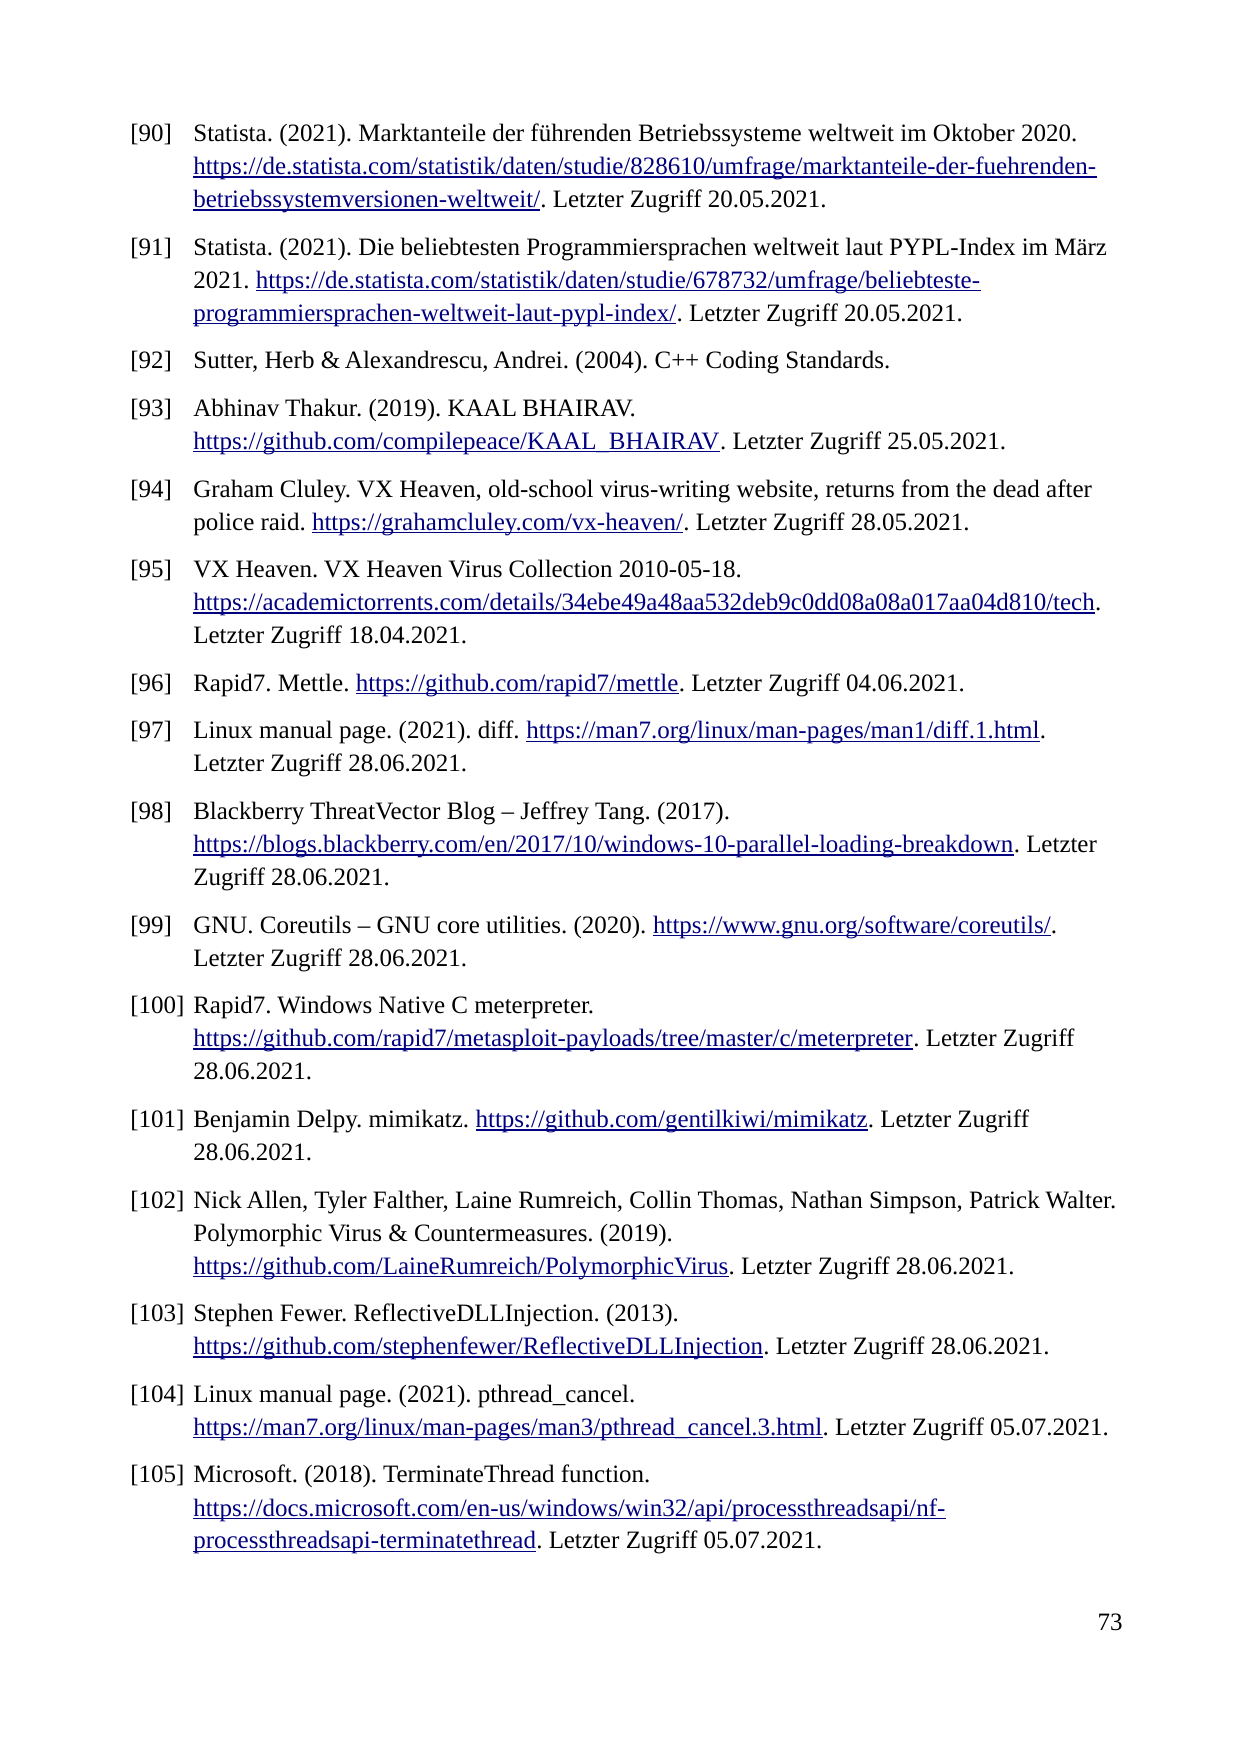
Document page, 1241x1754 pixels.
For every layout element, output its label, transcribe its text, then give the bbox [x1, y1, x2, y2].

list VX Heaven. VX Heaven Virus Collection 2010-05-18. https://academictorrents.com/details/34ebe49a48aa532deb9c0dd08a08a017aa04d810/tech. Letzter Zugriff 18.04.2021. [130, 554, 1122, 649]
list Blackberry ThreatVector Blog – Jeffrey Tang. (2017). https://blogs.blackberry.com/en/2017/10/windows-10-parallel-loading-breakdown. Letzter Zugriff 28.06.2021. [130, 796, 1122, 891]
list Microsoft. (2018). TerminateThread function. https://docs.microsoft.com/en-us/windows/win32/api/processthreadsapi/nf-processthreadsapi-terminatethread. Letzter Zugriff 05.07.2021. [130, 1459, 1122, 1554]
list GNU. Coreutils – GNU core utilities. (2020). https://www.gnu.org/software/coreutils/. Letzter Zugriff 28.06.2021. [130, 910, 1122, 972]
list Statista. (2021). Die beliebtesten Programmiersprachen weltweit laut PYPL-Index im März 2021. https://de.statista.com/statistik/daten/studie/678732/umfrage/beliebteste-programmiersprachen-weltweit-laut-pypl-index/. Letzter Zugriff 20.05.2021. [130, 232, 1122, 327]
list Benjamin Delpy. mimikatz. https://github.com/gentilkiwi/mimikatz. Letzter Zugriff 28.06.2021. [130, 1104, 1122, 1166]
list Sutter, Herb & Alexandrescu, Andrei. (2004). C++ Coding Standards. [130, 345, 1122, 374]
list Linux manual page. (2021). diff. https://man7.org/linux/man-pages/man1/diff.1.html. Letzter Zugriff 28.06.2021. [130, 716, 1122, 777]
list Rapid7. Windows Native C meterpreter. https://github.com/rapid7/metasploit-payloads/tree/master/c/meterpreter. Letzter Zugriff 28.06.2021. [130, 990, 1122, 1085]
list Graham Cluley. VX Heaven, old-school virus-writing website, returns from the dead after police raid. https://grahamcluley.com/vx-heaven/. Letzter Zugriff 28.05.2021. [130, 474, 1122, 535]
list Statista. (2021). Marktanteile der führenden Betriebssysteme weltweit im Oktober 2020. https://de.statista.com/statistik/daten/studie/828610/umfrage/marktanteile-der-fuehrenden-betriebssystemversionen-weltweit/. Letzter Zugriff 20.05.2021. [130, 118, 1122, 213]
list Abhinav Thakur. (2019). KAAL BHAIRAV. https://github.com/compilepeace/KAAL_BHAIRAV. Letzter Zugriff 25.05.2021. [130, 393, 1122, 455]
list Rapid7. Mettle. https://github.com/rapid7/mettle. Letzter Zugriff 04.06.2021. [130, 668, 1122, 697]
list Nick Allen, Tyler Falther, Laine Rumreich, Collin Thomas, Nathan Simpson, Patrick Walter. Polymorphic Virus & Countermeasures. (2019). https://github.com/LaineRumreich/PolymorphicVirus. Letzter Zugriff 28.06.2021. [130, 1185, 1122, 1279]
list Stephen Fewer. ReflectiveDLLInjection. (2013). https://github.com/stephenfewer/ReflectiveDLLInjection. Letzter Zugriff 28.06.2021. [130, 1298, 1122, 1360]
list Linux manual page. (2021). pthread_cancel. https://man7.org/linux/man-pages/man3/pthread_cancel.3.html. Letzter Zugriff 05.07.2021. [130, 1379, 1122, 1441]
